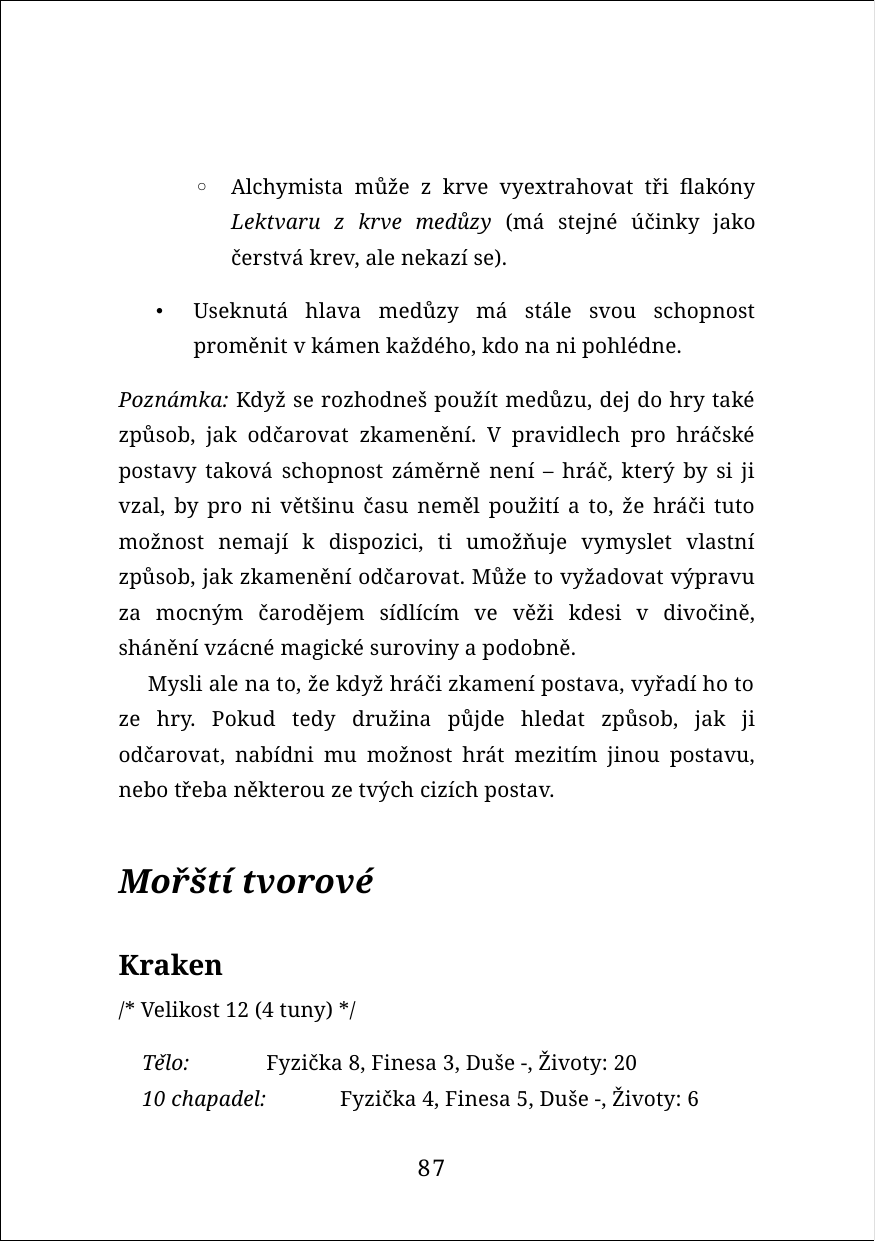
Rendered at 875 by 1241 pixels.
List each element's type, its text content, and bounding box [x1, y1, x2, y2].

subtitle Mořští tvorové [118, 858, 756, 904]
text Tělo: Fyzička 8, Finesa 3, Duše -, Životy: 20 [142, 1048, 756, 1077]
text /* Velikost 12 (4 tuny) */ [118, 995, 756, 1024]
text 10 chapadel: Fyzička 4, Finesa 5, Duše -, Životy: 6 [142, 1084, 756, 1112]
subtitle Kraken [118, 945, 756, 983]
list Alchymista může z krve vyextrahovat tři flakóny Lektvaru z krve medůzy (má stejné účinky jako čerstvá krev, ale nekazí se). [193, 172, 756, 271]
list Useknutá hlava medůzy má stále svou schopnost proměnit v kámen každého, kdo na ni pohlédne. [156, 296, 756, 360]
text Poznámka: Když se rozhodneš použít medůzu, dej do hry také způsob, jak odčarovat zkamenění. V pravidlech pro hráčské postavy taková schopnost záměrně není – hráč, který by si ji vzal, by pro ni většinu času neměl použití a to, že hráči tuto možnost nemají k dispozici, ti umožňuje vymyslet vlastní způsob, jak zkamenění odčarovat. Může to vyžadovat výpravu za mocným čarodějem sídlícím ve věži kdesi v divočině, shánění vzácné magické suroviny a podobně. Mysli ale na to, že když hráči zkamení postava, vyřadí ho to ze hry. Pokud tedy družina půjde hledat způsob, jak ji odčarovat, nabídni mu možnost hrát mezitím jinou postavu, nebo třeba některou ze tvých cizích postav. [118, 385, 756, 804]
